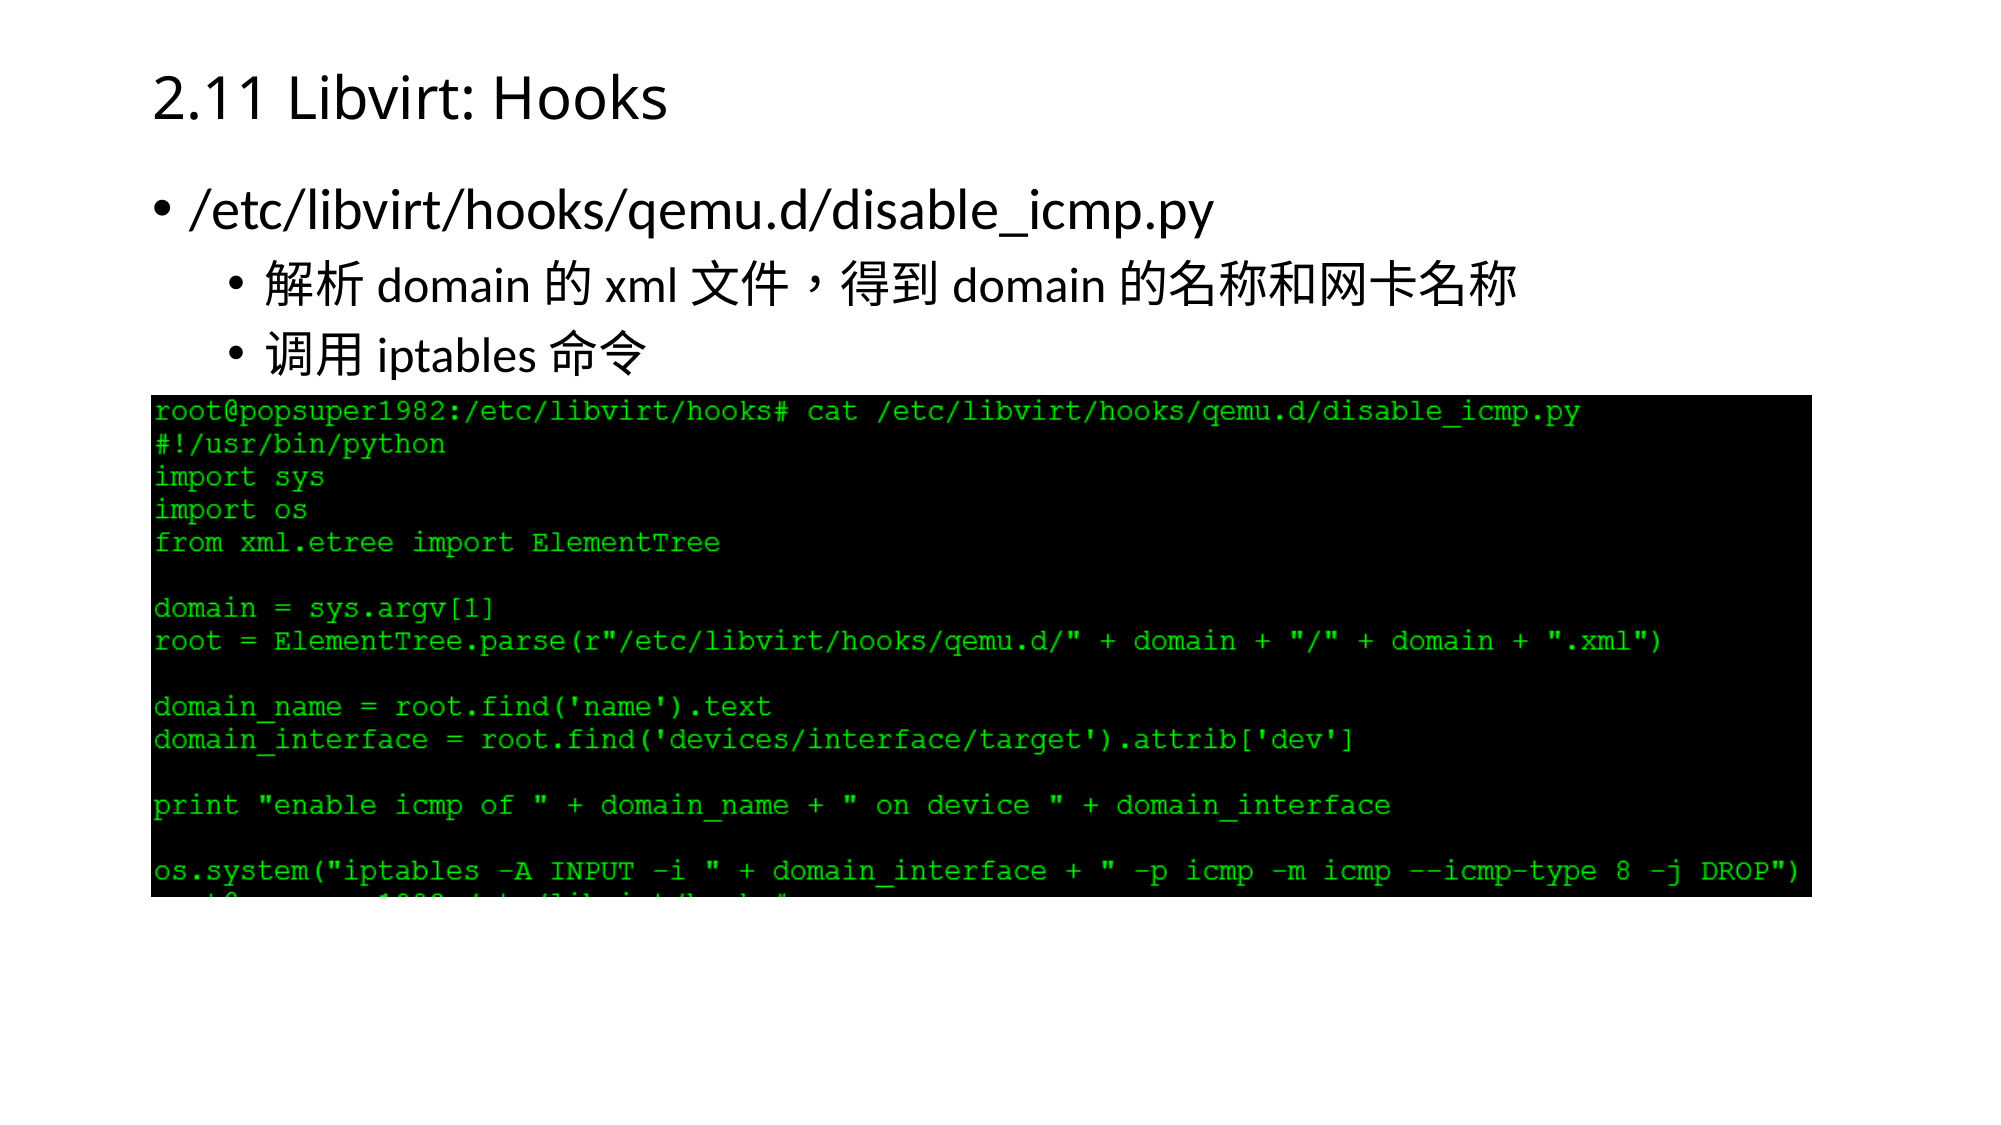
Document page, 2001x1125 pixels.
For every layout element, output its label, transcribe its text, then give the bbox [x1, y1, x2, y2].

title 2.11 Libvirt: Hooks [137, 59, 1863, 140]
list /etc/libvirt/hooks/qemu.d/disable_icmp.py 解析domain的xml文件，得到domain的名称和网卡名称 调用iptables命令 [137, 171, 1863, 1014]
picture [151, 395, 1812, 897]
